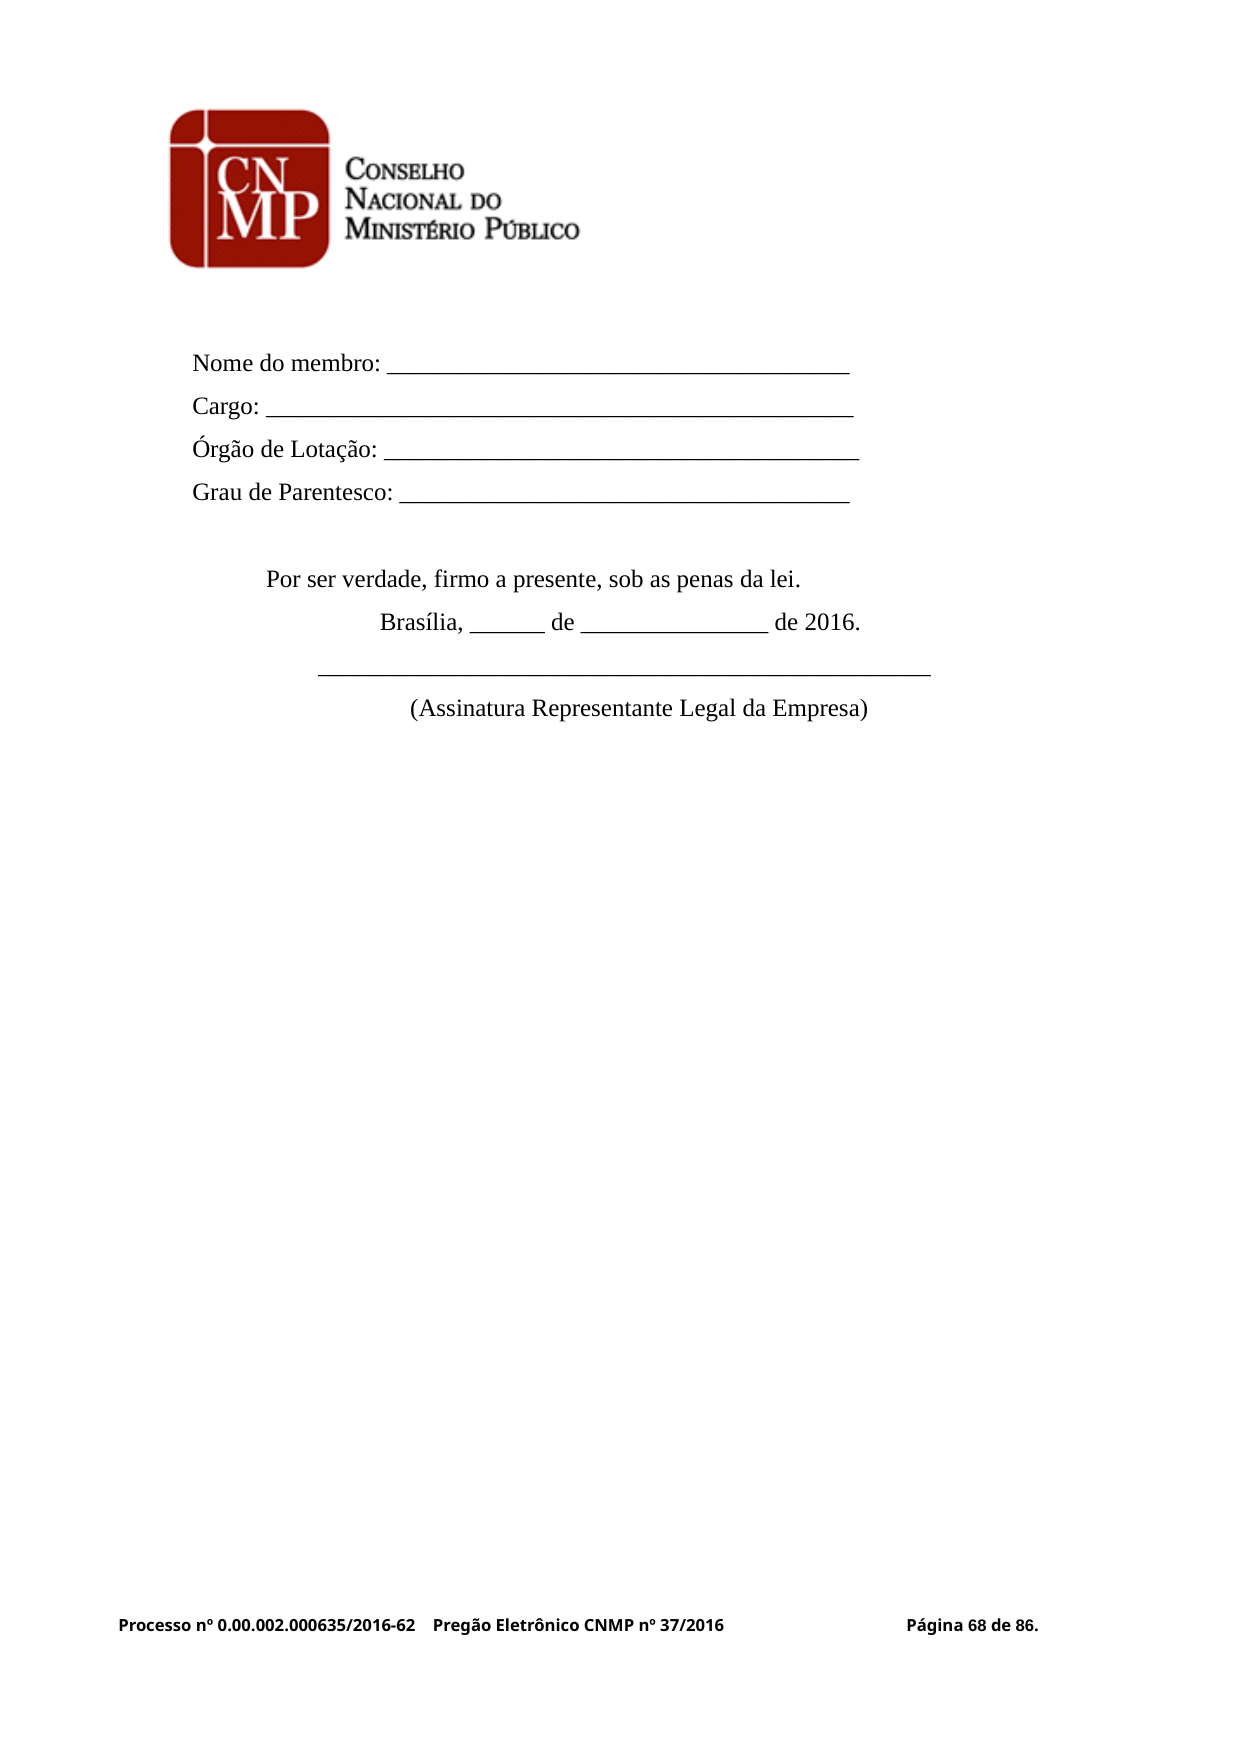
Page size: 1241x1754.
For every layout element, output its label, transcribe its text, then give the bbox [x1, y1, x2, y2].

text (Assinatura Representante Legal da Empresa) [156, 693, 1122, 722]
text Grau de Parentesco: ____________________________________ [118, 477, 1122, 506]
text Por ser verdade, firmo a presente, sob as penas da lei. [118, 564, 1122, 592]
text Brasília, ______ de _______________ de 2016. [118, 607, 1122, 636]
text _________________________________________________ [118, 650, 1124, 679]
text Órgão de Lotação: ______________________________________ [118, 434, 1122, 463]
text Nome do membro: _____________________________________ [118, 348, 1122, 377]
text Cargo: _______________________________________________ [118, 391, 1122, 420]
